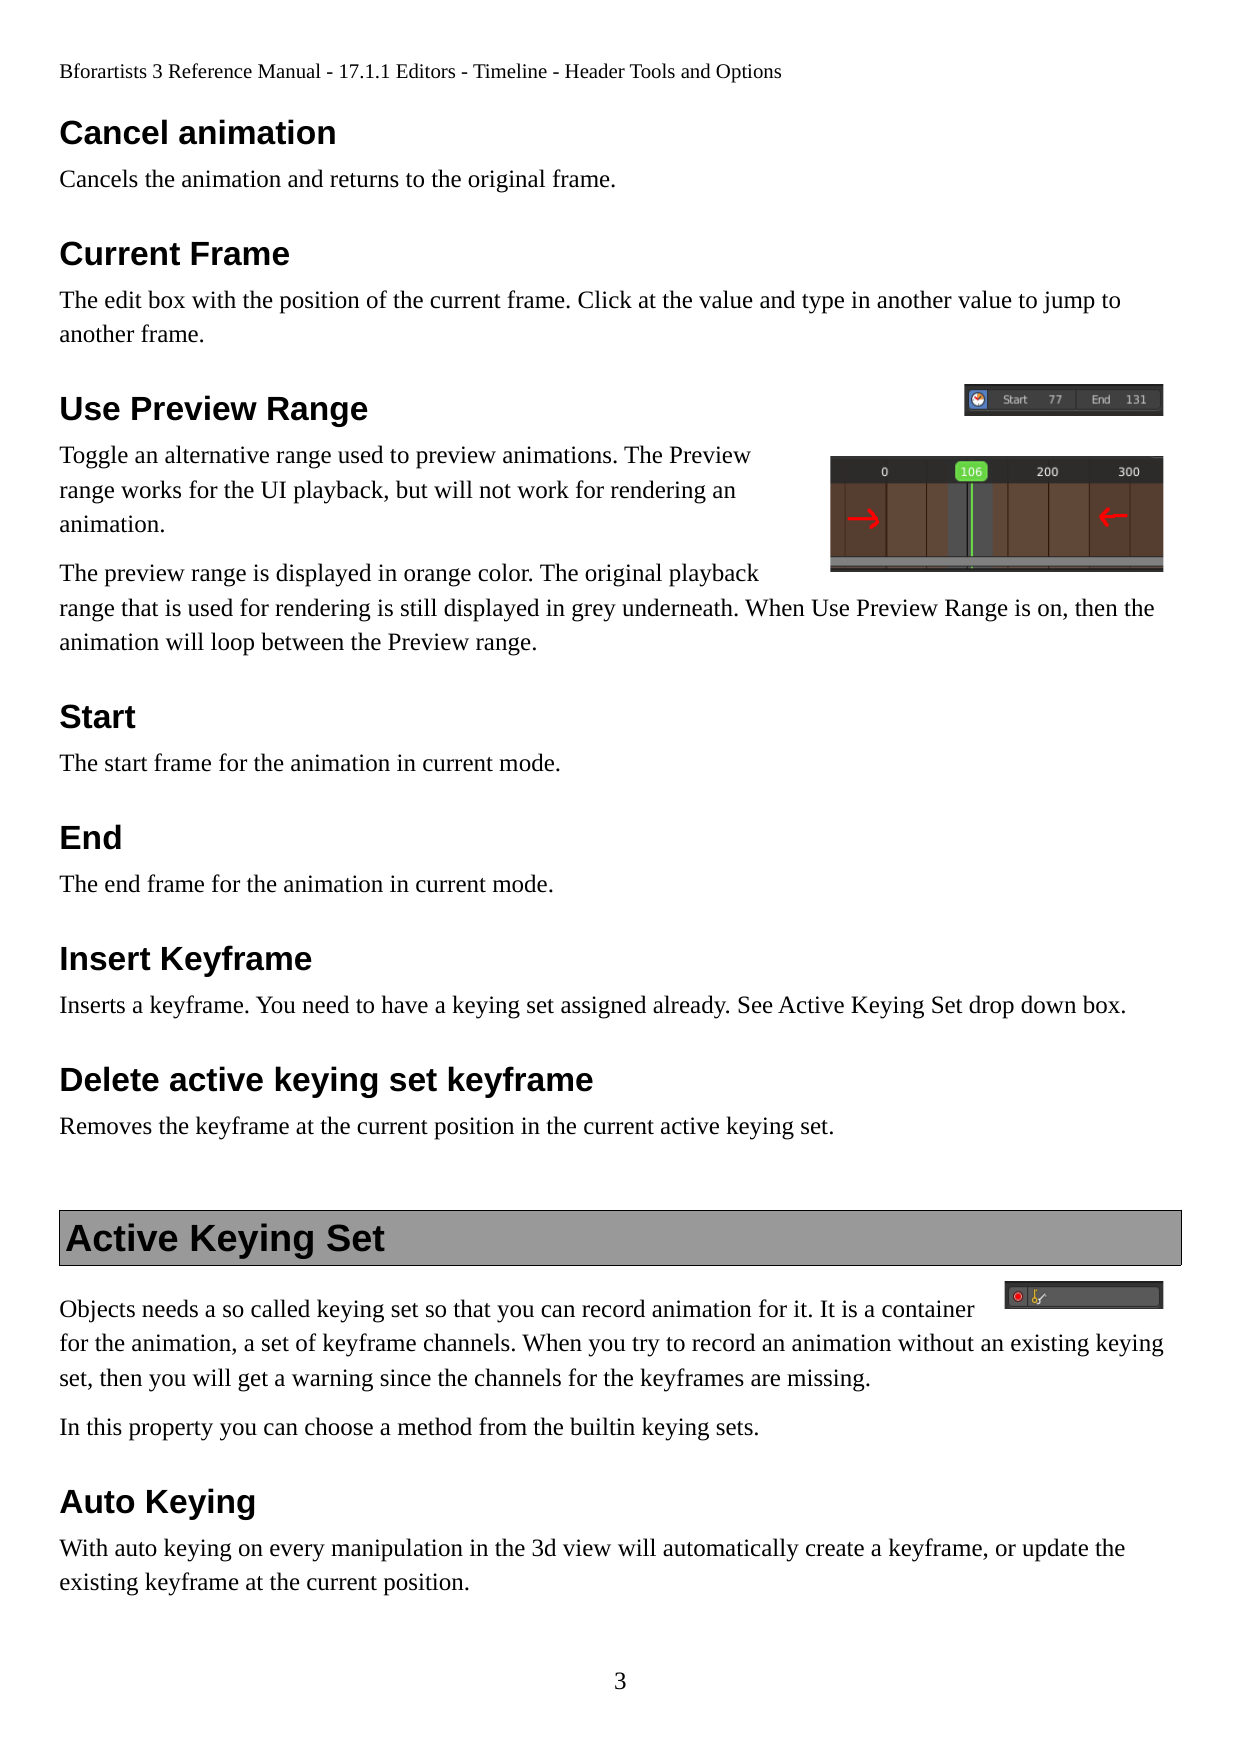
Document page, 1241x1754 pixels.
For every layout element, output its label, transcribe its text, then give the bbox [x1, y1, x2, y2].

picture [964, 384, 1164, 416]
text Cancels the animation and returns to the original frame. [59, 164, 1181, 192]
subtitle Cancel animation [59, 113, 1181, 151]
subtitle Insert Keyframe [59, 939, 1181, 978]
table_header Active Keying Set [60, 1211, 1181, 1265]
subtitle Auto Keying [59, 1482, 1181, 1520]
text In this property you can choose a method from the builtin keying sets. [59, 1412, 1181, 1440]
text Inserts a keyframe. You need to have a keying set assigned already. See Active Keying Set drop down box. [59, 990, 1181, 1019]
text The end frame for the animation in current mode. [59, 869, 1181, 898]
text With auto keying on every manipulation in the 3d view will automatically create a keyframe, or update the existing keyframe at the current position. [59, 1533, 1181, 1596]
subtitle Current Frame [59, 234, 1181, 272]
picture [830, 456, 1164, 572]
text The start frame for the animation in current mode. [59, 748, 1181, 777]
picture [1004, 1281, 1164, 1309]
text Objects needs a so called keying set so that you can record animation for it. It is a container for the animation, a set of keyframe channels. When you try to record an animation without an existing keying set, then you will get a warning since the channels for the keyframes are missing. [59, 1294, 1181, 1391]
text The preview range is displayed in orange color. The original playback range that is used for rendering is still displayed in grey underneath. When Use Preview Range is on, then the animation will loop between the Preview range. [59, 558, 1181, 656]
text The edit box with the position of the current frame. Click at the value and type in another value to jump to another frame. [59, 285, 1181, 348]
text Toggle an alternative range used to preview animations. The Preview range works for the UI playback, but will not work for rendering an animation. [59, 440, 1181, 538]
subtitle Start [59, 697, 1181, 736]
subtitle End [59, 818, 1181, 857]
subtitle Delete active keying set keyframe [59, 1060, 1181, 1099]
subtitle Use Preview Range [59, 389, 1181, 428]
text Removes the keyframe at the current position in the current active keying set. [59, 1111, 1181, 1140]
